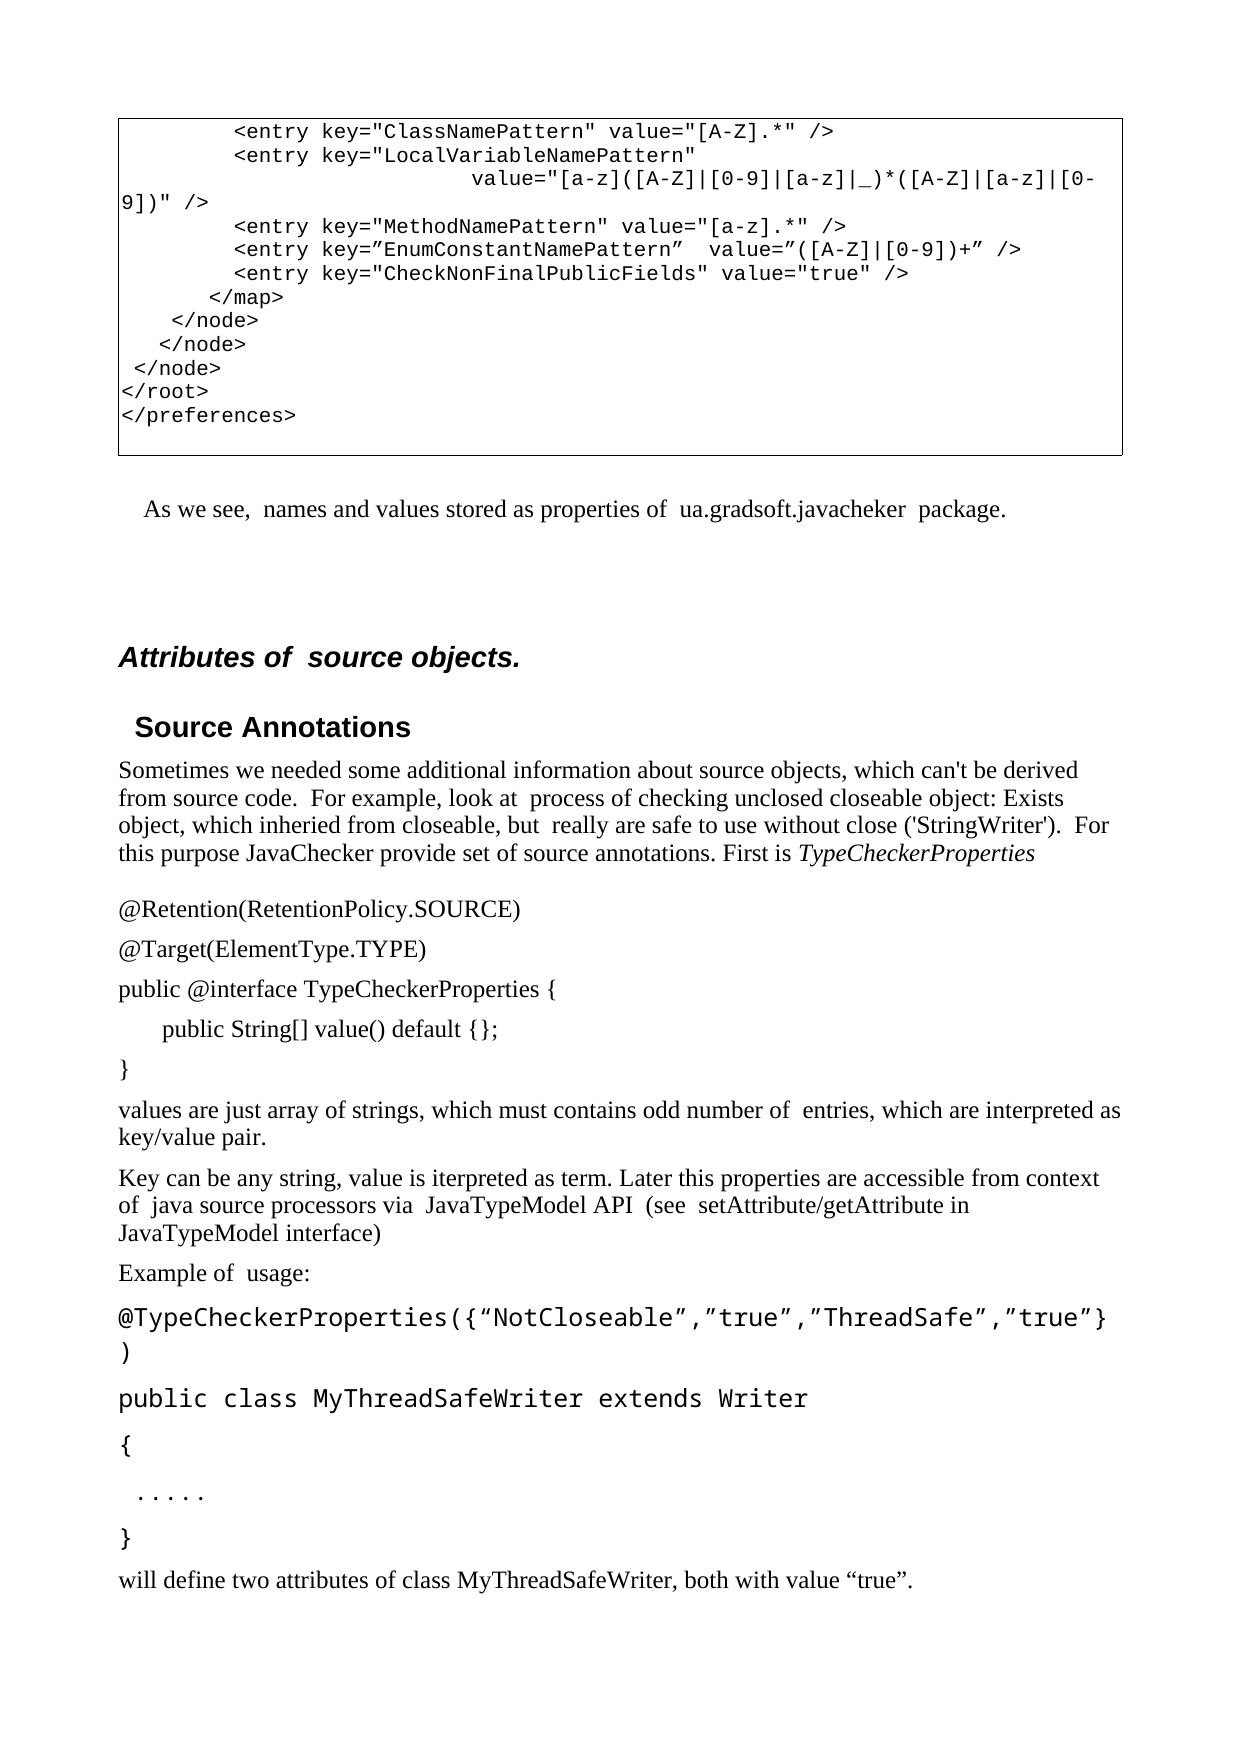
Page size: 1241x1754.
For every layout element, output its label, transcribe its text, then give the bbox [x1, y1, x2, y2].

text </root> [119, 378, 1122, 402]
text ..... [118, 1473, 1122, 1507]
text <entry key="LocalVariableNamePattern" [119, 142, 1122, 165]
text } [118, 1056, 1122, 1083]
text @TypeCheckerProperties({“NotCloseable”,”true”,”ThreadSafe”,”true”}) [118, 1299, 1122, 1368]
subtitle Attributes of source objects. [118, 641, 1122, 674]
text </map> [119, 284, 1122, 307]
text <entry key="CheckNonFinalPublicFields" value="true" /> [119, 260, 1122, 284]
text <entry key="ClassNamePattern" value="[A-Z].*" /> [119, 119, 1122, 142]
text </node> [119, 354, 1122, 378]
text <entry key=”EnumConstantNamePattern” value=”([A-Z]|[0-9])+” /> [119, 236, 1122, 260]
text @Target(ElementType.TYPE) [118, 935, 1122, 963]
text Key can be any string, value is iterpreted as term. Later this properties are accessible from context of java source processors via JavaTypeModel API (see setAttribute/getAttribute in JavaTypeModel interface) [118, 1164, 1122, 1247]
text Sometimes we needed some additional information about source objects, which can't be derived from source code. For example, look at process of checking unclosed closeable object: Exists object, which inheried from closeable, but really are safe to use without close ('StringWriter'). For this purpose JavaChecker provide set of source annotations. First is TypeCheckerProperties [118, 756, 1122, 867]
text <entry key="MethodNamePattern" value="[a-z].*" /> [119, 213, 1122, 236]
text Example of usage: [118, 1259, 1122, 1287]
text public class MyThreadSafeWriter extends Writer [118, 1380, 1122, 1414]
text public @interface TypeCheckerProperties { [118, 975, 1122, 1003]
text </node> [119, 331, 1122, 354]
text public String[] value() default {}; [118, 1015, 1122, 1043]
text } [118, 1520, 1122, 1554]
text will define two attributes of class MyThreadSafeWriter, both with value “true”. [118, 1566, 1122, 1594]
text { [118, 1427, 1122, 1461]
text </preferences> [119, 402, 1122, 428]
text @Retention(RetentionPolicy.SOURCE) [118, 895, 1122, 922]
text As we see, names and values stored as properties of ua.gradsoft.javacheker package. [118, 495, 1122, 523]
text value="[a-z]([A-Z]|[0-9]|[a-z]|_)*([A-Z]|[a-z]|[0-9])" /> [119, 165, 1122, 213]
subtitle Source Annotations [118, 711, 1122, 744]
text values are just array of strings, which must contains odd number of entries, which are interpreted as key/value pair. [118, 1096, 1122, 1151]
text </node> [119, 307, 1122, 331]
